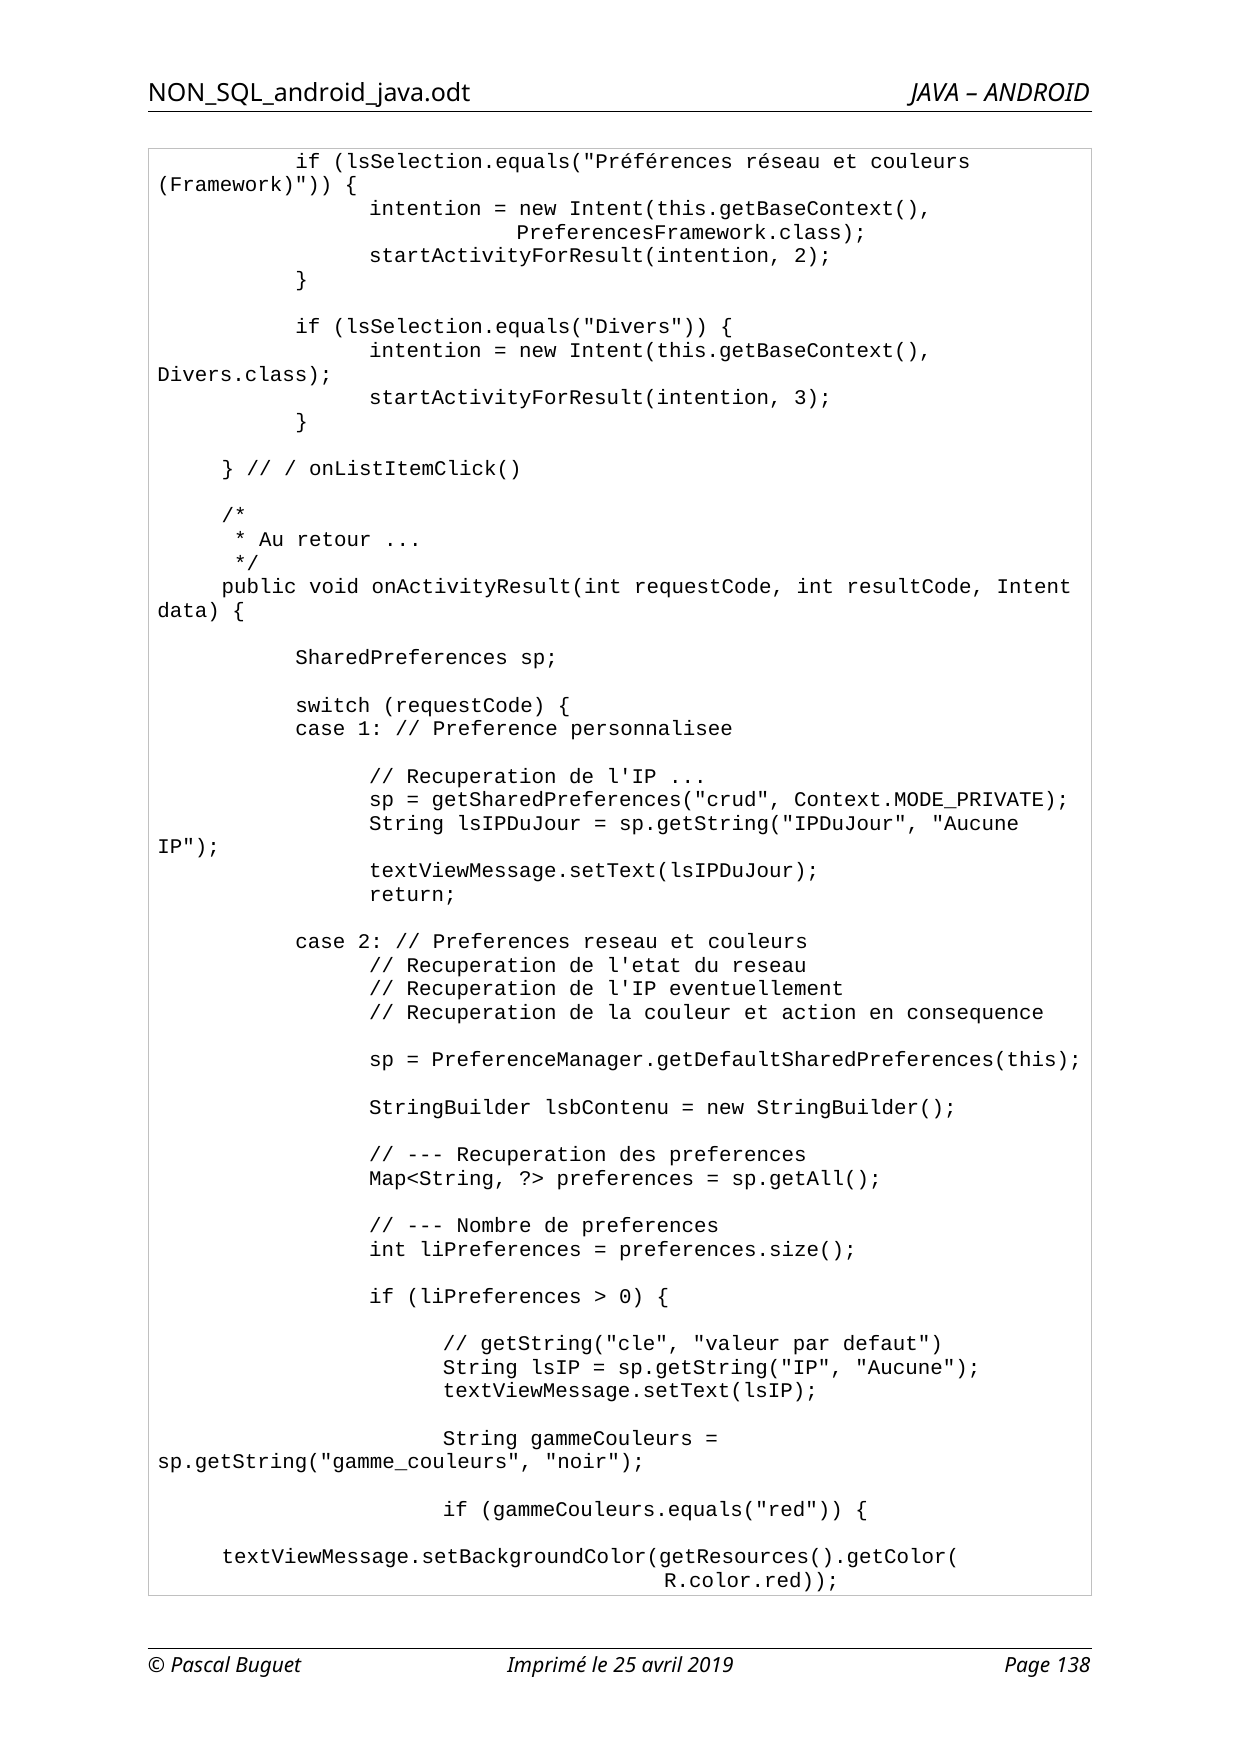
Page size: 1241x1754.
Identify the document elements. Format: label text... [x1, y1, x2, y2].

text StringBuilder lsbContenu = new StringBuilder(); [149, 1093, 1091, 1117]
text } [149, 266, 1091, 289]
text // getString("cle", "valeur par defaut") [149, 1330, 1091, 1354]
text String lsIP = sp.getString("IP", "Aucune"); [149, 1354, 1091, 1377]
text // Recuperation de l'IP ... [149, 762, 1091, 786]
text String lsIPDuJour = sp.getString("IPDuJour", "Aucune IP"); [149, 810, 1091, 857]
text R.color.red)); [149, 1566, 1091, 1595]
text } [149, 408, 1091, 431]
text SharedPreferences sp; [149, 644, 1091, 668]
text switch (requestCode) { [149, 692, 1091, 715]
text String gammeCouleurs = sp.getString("gamme_couleurs", "noir"); [149, 1424, 1091, 1472]
text if (gammeCouleurs.equals("red")) { [149, 1496, 1091, 1519]
text */ [149, 550, 1091, 573]
text /* [149, 502, 1091, 526]
text } // / onListItemClick() [149, 455, 1091, 479]
text * Au retour ... [149, 526, 1091, 550]
text textViewMessage.setText(lsIPDuJour); [149, 857, 1091, 881]
text intention = new Intent(this.getBaseContext(), [149, 195, 1091, 219]
text if (lsSelection.equals("Préférences réseau et couleurs (Framework)")) { [149, 149, 1091, 195]
text public void onActivityResult(int requestCode, int resultCode, Intent data) { [149, 573, 1091, 621]
text Map<String, ?> preferences = sp.getAll(); [149, 1164, 1091, 1188]
text // Recuperation de l'IP eventuellement [149, 975, 1091, 999]
text if (lsSelection.equals("Divers")) { [149, 313, 1091, 337]
text int liPreferences = preferences.size(); [149, 1235, 1091, 1259]
text return; [149, 881, 1091, 904]
text textViewMessage.setText(lsIP); [149, 1377, 1091, 1401]
text intention = new Intent(this.getBaseContext(), Divers.class); [149, 337, 1091, 384]
text startActivityForResult(intention, 3); [149, 384, 1091, 408]
text case 1: // Preference personnalisee [149, 715, 1091, 739]
text case 2: // Preferences reseau et couleurs [149, 928, 1091, 952]
text // Recuperation de l'etat du reseau [149, 952, 1091, 975]
text PreferencesFramework.class); [149, 219, 1091, 242]
text sp = PreferenceManager.getDefaultSharedPreferences(this); [149, 1046, 1091, 1070]
text // Recuperation de la couleur et action en consequence [149, 999, 1091, 1023]
text // --- Recuperation des preferences [149, 1141, 1091, 1164]
text startActivityForResult(intention, 2); [149, 242, 1091, 266]
text textViewMessage.setBackgroundColor(getResources().getColor( [149, 1519, 1091, 1566]
text if (liPreferences > 0) { [149, 1283, 1091, 1306]
text // --- Nombre de preferences [149, 1212, 1091, 1235]
text sp = getSharedPreferences("crud", Context.MODE_PRIVATE); [149, 786, 1091, 810]
